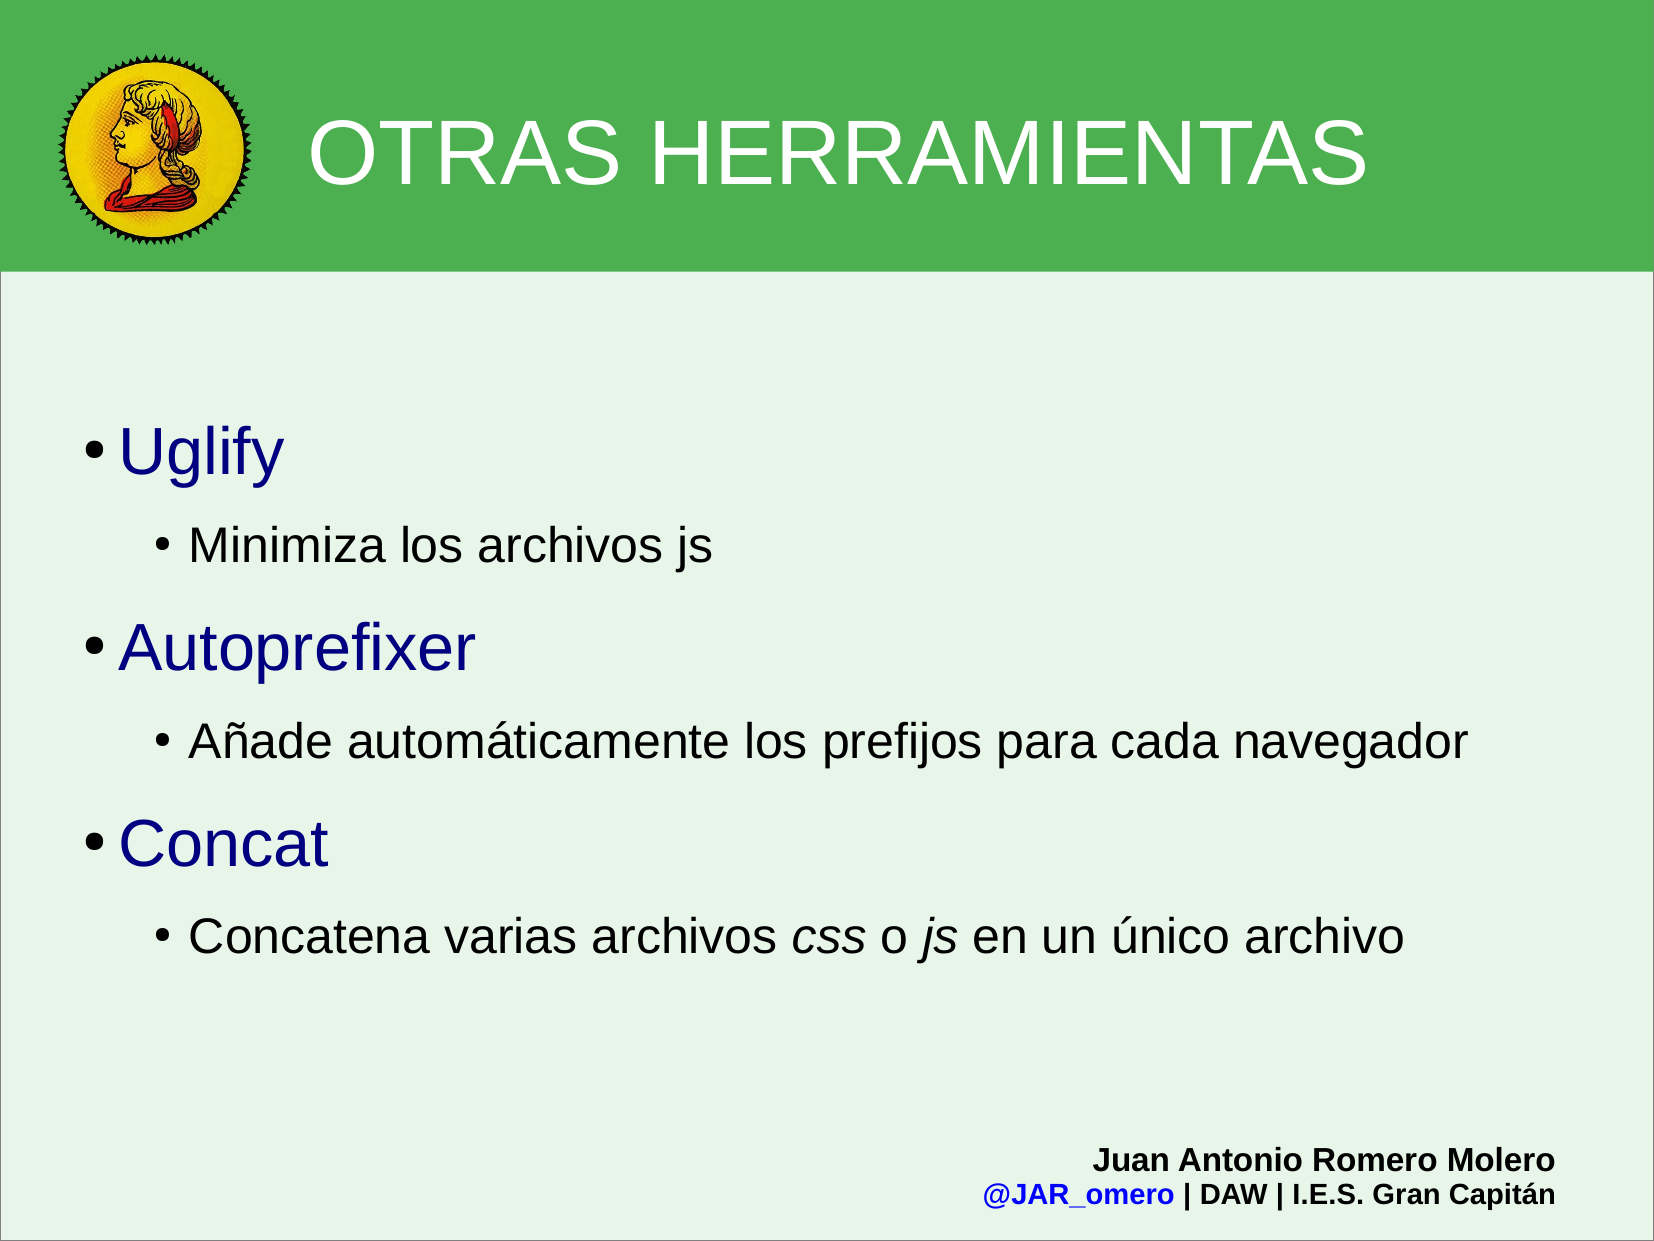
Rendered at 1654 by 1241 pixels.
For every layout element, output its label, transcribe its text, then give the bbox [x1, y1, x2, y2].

subtitle Uglify Minimiza los archivos js Autoprefixer Añade automáticamente los prefijos para cada navegador Concat Concatena varias archivos css o js en un único archivo [82, 290, 1571, 1052]
picture [57, 53, 252, 245]
title OTRAS HERRAMIENTAS [307, 49, 1571, 257]
text_box Juan Antonio Romero Molero @JAR_omero | DAW | I.E.S. Gran Capitán [212, 1133, 1571, 1241]
